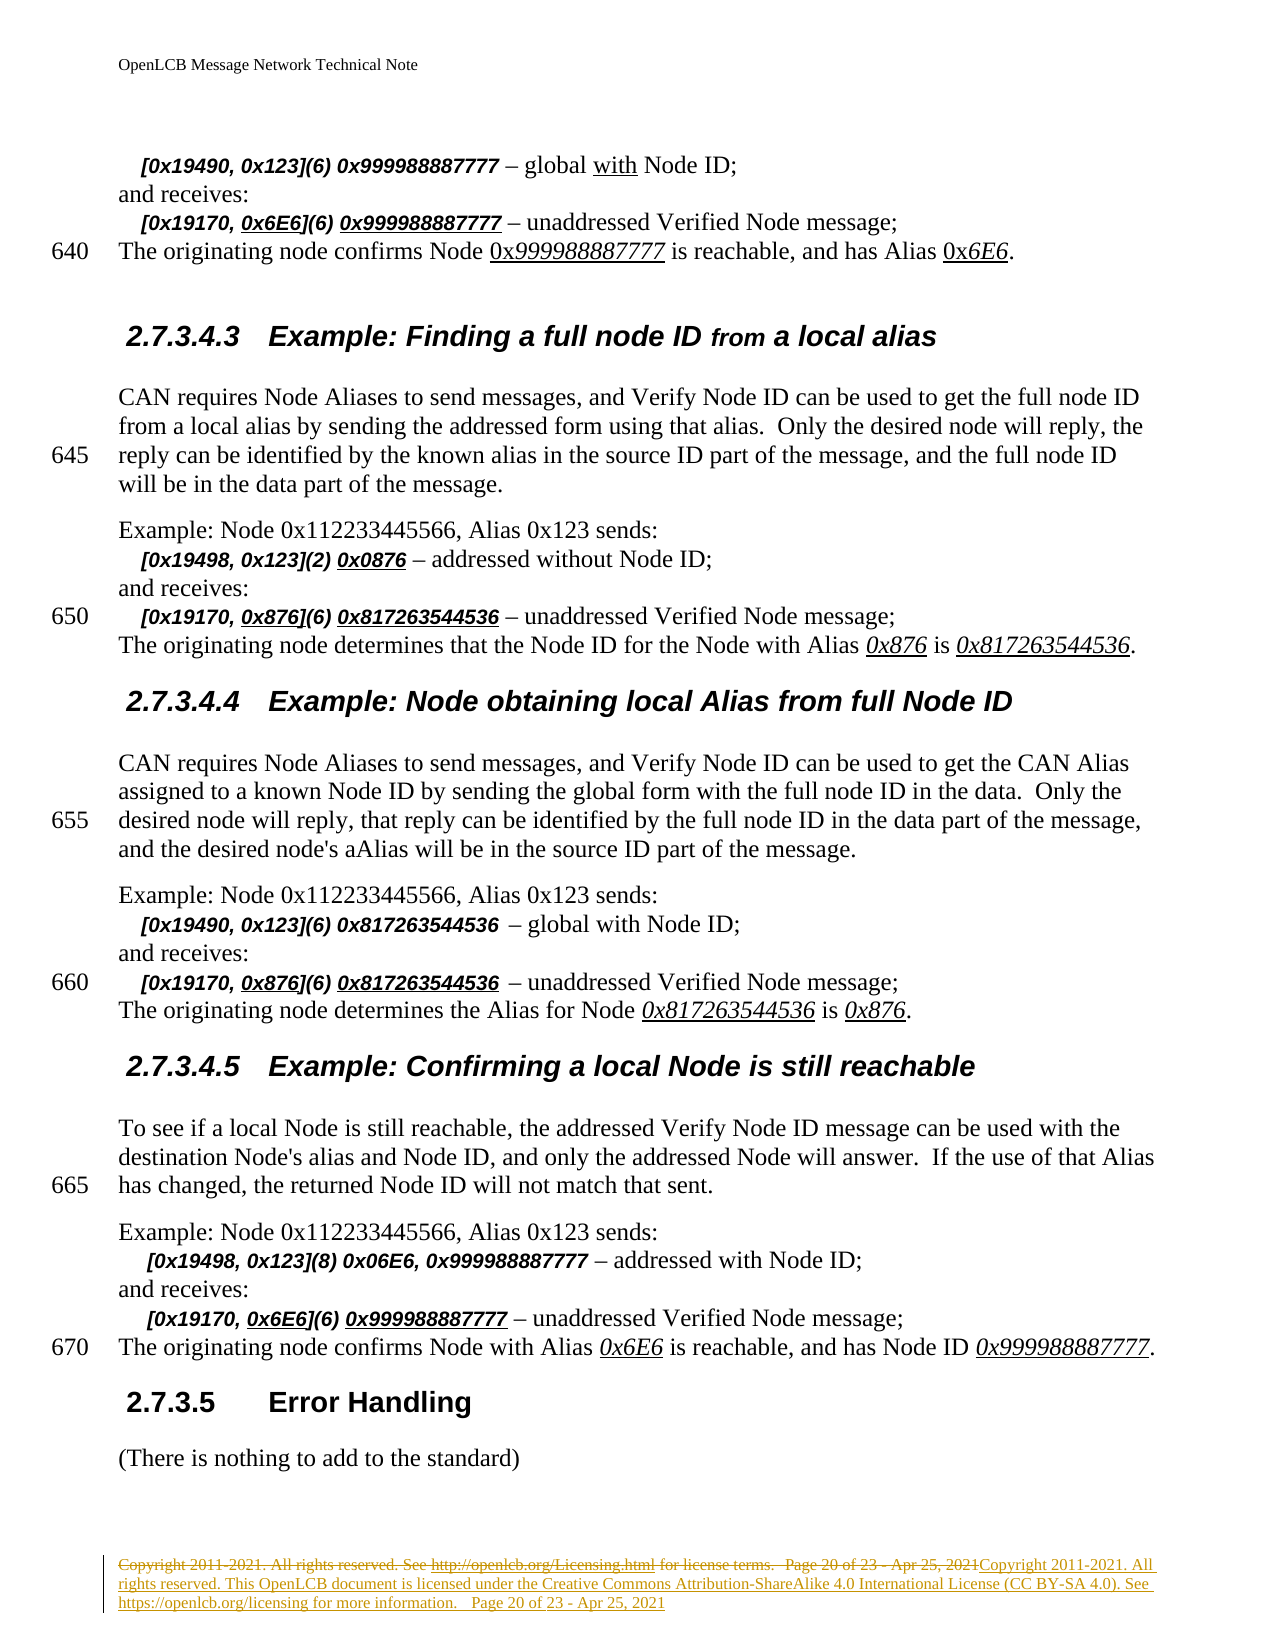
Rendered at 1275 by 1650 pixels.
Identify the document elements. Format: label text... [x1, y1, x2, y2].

text (There is nothing to add to the standard) [118, 1443, 1157, 1472]
text [0x19170, 0x6E6](6) 0x999988887777 – unaddressed Verified Node message; The originating node confirms Node 0x999988887777 is reachable, and has Alias 0x6E6. [118, 207, 1157, 265]
subtitle Example: Confirming a local Node is still reachable [118, 1049, 1157, 1083]
text CAN requires Node Aliases to send messages, and Verify Node ID can be used to get the full node ID from a local alias by sending the addressed form using that alias. Only the desired node will reply, the reply can be identified by the known alias in the source ID part of the message, and the full node ID will be in the data part of the message. [118, 382, 1157, 497]
text [0x19490, 0x123](6) 0x817263544536 – global with Node ID; and receives: [118, 909, 1157, 967]
text CAN requires Node Aliases to send messages, and Verify Node ID can be used to get the CAN Alias assigned to a known Node ID by sending the global form with the full node ID in the data. Only the desired node will reply, that reply can be identified by the full node ID in the data part of the message, and the desired node's aAlias will be in the source ID part of the message. [118, 748, 1157, 863]
text Example: Node 0x112233445566, Alias 0x123 sends: [118, 880, 1157, 909]
subtitle Example: Finding a full node ID from a local alias [118, 319, 1157, 352]
text To see if a local Node is still reachable, the addressed Verify Node ID message can be used with the destination Node's alias and Node ID, and only the addressed Node will answer. If the use of that Alias has changed, the returned Node ID will not match that sent. [118, 1113, 1157, 1199]
text [0x19170, 0x876](6) 0x817263544536 – unaddressed Verified Node message; The originating node determines that the Node ID for the Node with Alias 0x876 is 0x817263544536. [118, 601, 1157, 659]
subtitle Example: Node obtaining local Alias from full Node ID [118, 684, 1157, 717]
text Example: Node 0x112233445566, Alias 0x123 sends: [118, 515, 1157, 544]
text [0x19498, 0x123](2) 0x0876 – addressed without Node ID; and receives: [118, 544, 1157, 601]
text Example: Node 0x112233445566, Alias 0x123 sends: [0x19498, 0x123](8) 0x06E6, 0x999988887777 – addressed with Node ID; and receives: [118, 1217, 1157, 1303]
text [0x19490, 0x123](6) 0x999988887777 – global with Node ID; and receives: [118, 150, 1157, 207]
subtitle Error Handling [118, 1385, 1157, 1419]
text [0x19170, 0x6E6](6) 0x999988887777 – unaddressed Verified Node message; The originating node confirms Node with Alias 0x6E6 is reachable, and has Node ID 0x999988887777. [118, 1303, 1157, 1361]
text [0x19170, 0x876](6) 0x817263544536 – unaddressed Verified Node message; The originating node determines the Alias for Node 0x817263544536 is 0x876. [118, 967, 1157, 1024]
